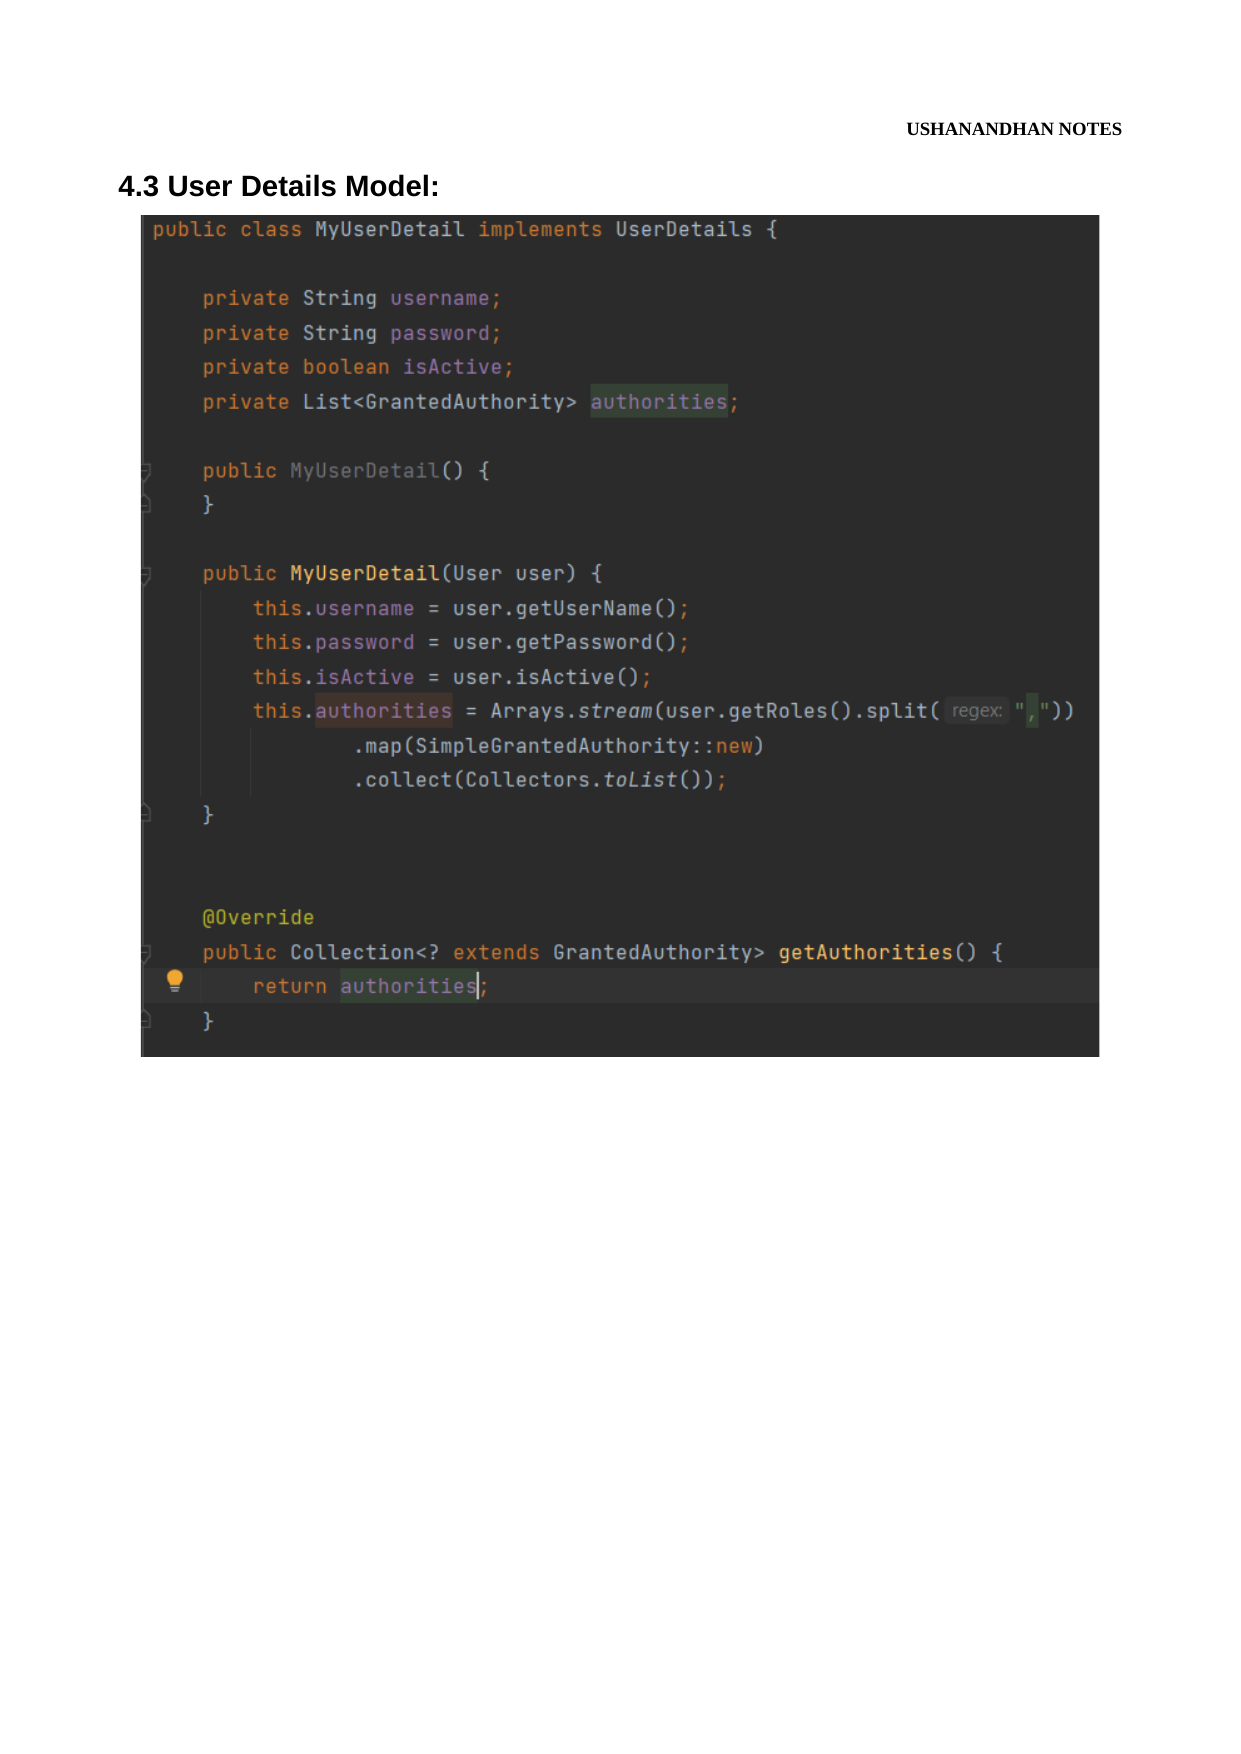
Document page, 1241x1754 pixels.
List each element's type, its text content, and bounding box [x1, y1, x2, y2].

subtitle 4.3 User Details Model: [118, 169, 1122, 203]
picture [140, 215, 1100, 1057]
